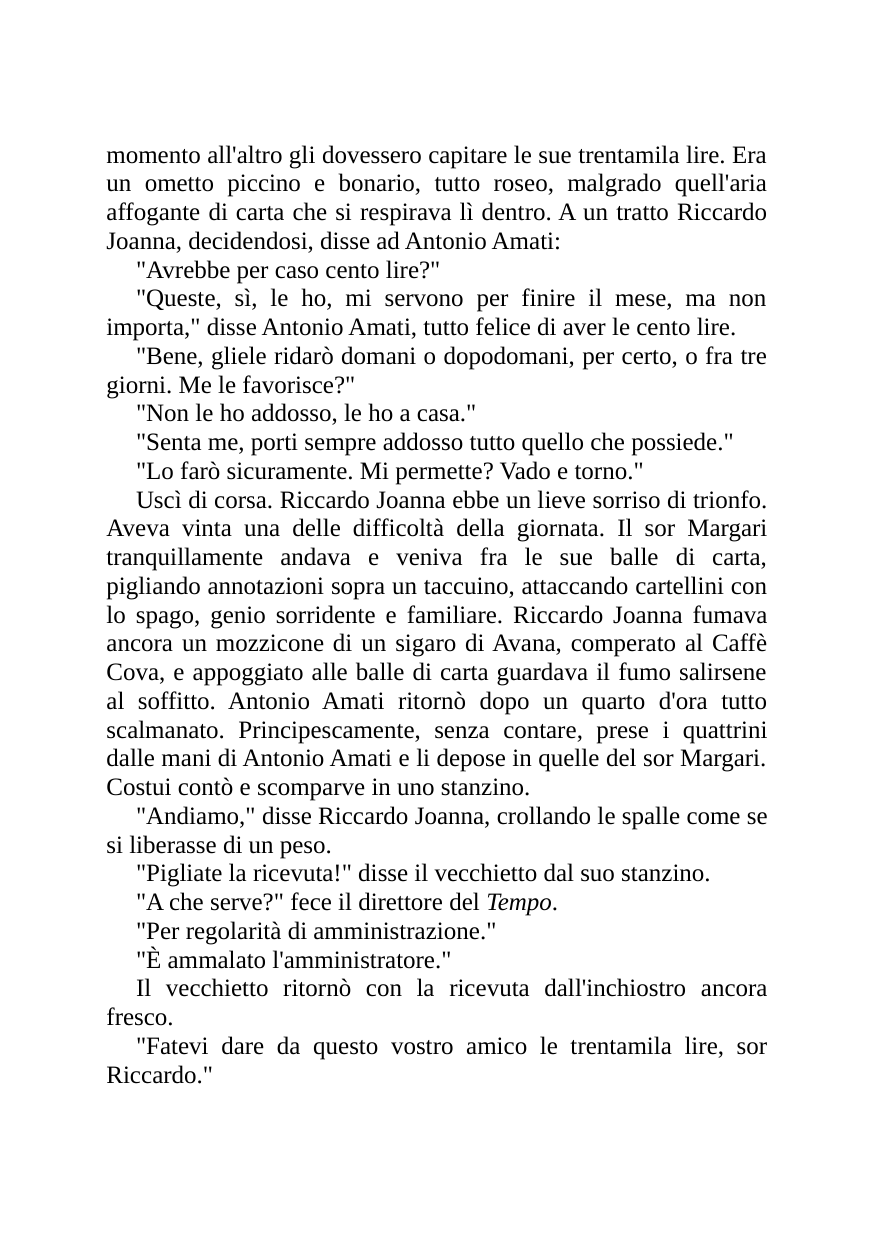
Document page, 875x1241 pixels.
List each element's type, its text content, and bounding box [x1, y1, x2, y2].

text "Non le ho addosso, le ho a casa." [106, 398, 768, 427]
text "Senta me, porti sempre addosso tutto quello che possiede." [106, 427, 768, 456]
text "Queste, sì, le ho, mi servono per finire il mese, ma non importa," disse Antonio Amati, tutto felice di aver le cento lire. [106, 283, 768, 341]
text "Andiamo," disse Riccardo Joanna, crollando le spalle come se si liberasse di un peso. [106, 801, 768, 858]
text "È ammalato l'amministratore." [106, 945, 768, 973]
text "Bene, gliele ridarò domani o dopodomani, per certo, o fra tre giorni. Me le favorisce?" [106, 341, 768, 398]
text "A che serve?" fece il direttore del Tempo. [106, 887, 768, 916]
text "Per regolarità di amministrazione." [106, 916, 768, 945]
text "Fatevi dare da questo vostro amico le trentamila lire, sor Riccardo." [106, 1031, 768, 1088]
text "Lo farò sicuramente. Mi permette? Vado e torno." [106, 456, 768, 485]
text Uscì di corsa. Riccardo Joanna ebbe un lieve sorriso di trionfo. Aveva vinta una delle difficoltà della giornata. Il sor Margari tranquillamente andava e veniva fra le sue balle di carta, pigliando annotazioni sopra un taccuino, attaccando cartellini con lo spago, genio sorridente e familiare. Riccardo Joanna fumava ancora un mozzicone di un sigaro di Avana, comperato al Caffè Cova, e appoggiato alle balle di carta guardava il fumo salirsene al soffitto. Antonio Amati ritornò dopo un quarto d'ora tutto scalmanato. Principescamente, senza contare, prese i quattrini dalle mani di Antonio Amati e li depose in quelle del sor Margari. Costui contò e scomparve in uno stanzino. [106, 485, 768, 801]
text momento all'altro gli dovessero capitare le sue trentamila lire. Era un ometto piccino e bonario, tutto roseo, malgrado quell'aria affogante di carta che si respirava lì dentro. A un tratto Riccardo Joanna, decidendosi, disse ad Antonio Amati: [106, 140, 768, 255]
text "Avrebbe per caso cento lire?" [106, 255, 768, 283]
text Il vecchietto ritornò con la ricevuta dall'inchiostro ancora fresco. [106, 973, 768, 1031]
text "Pigliate la ricevuta!" disse il vecchietto dal suo stanzino. [106, 858, 768, 887]
